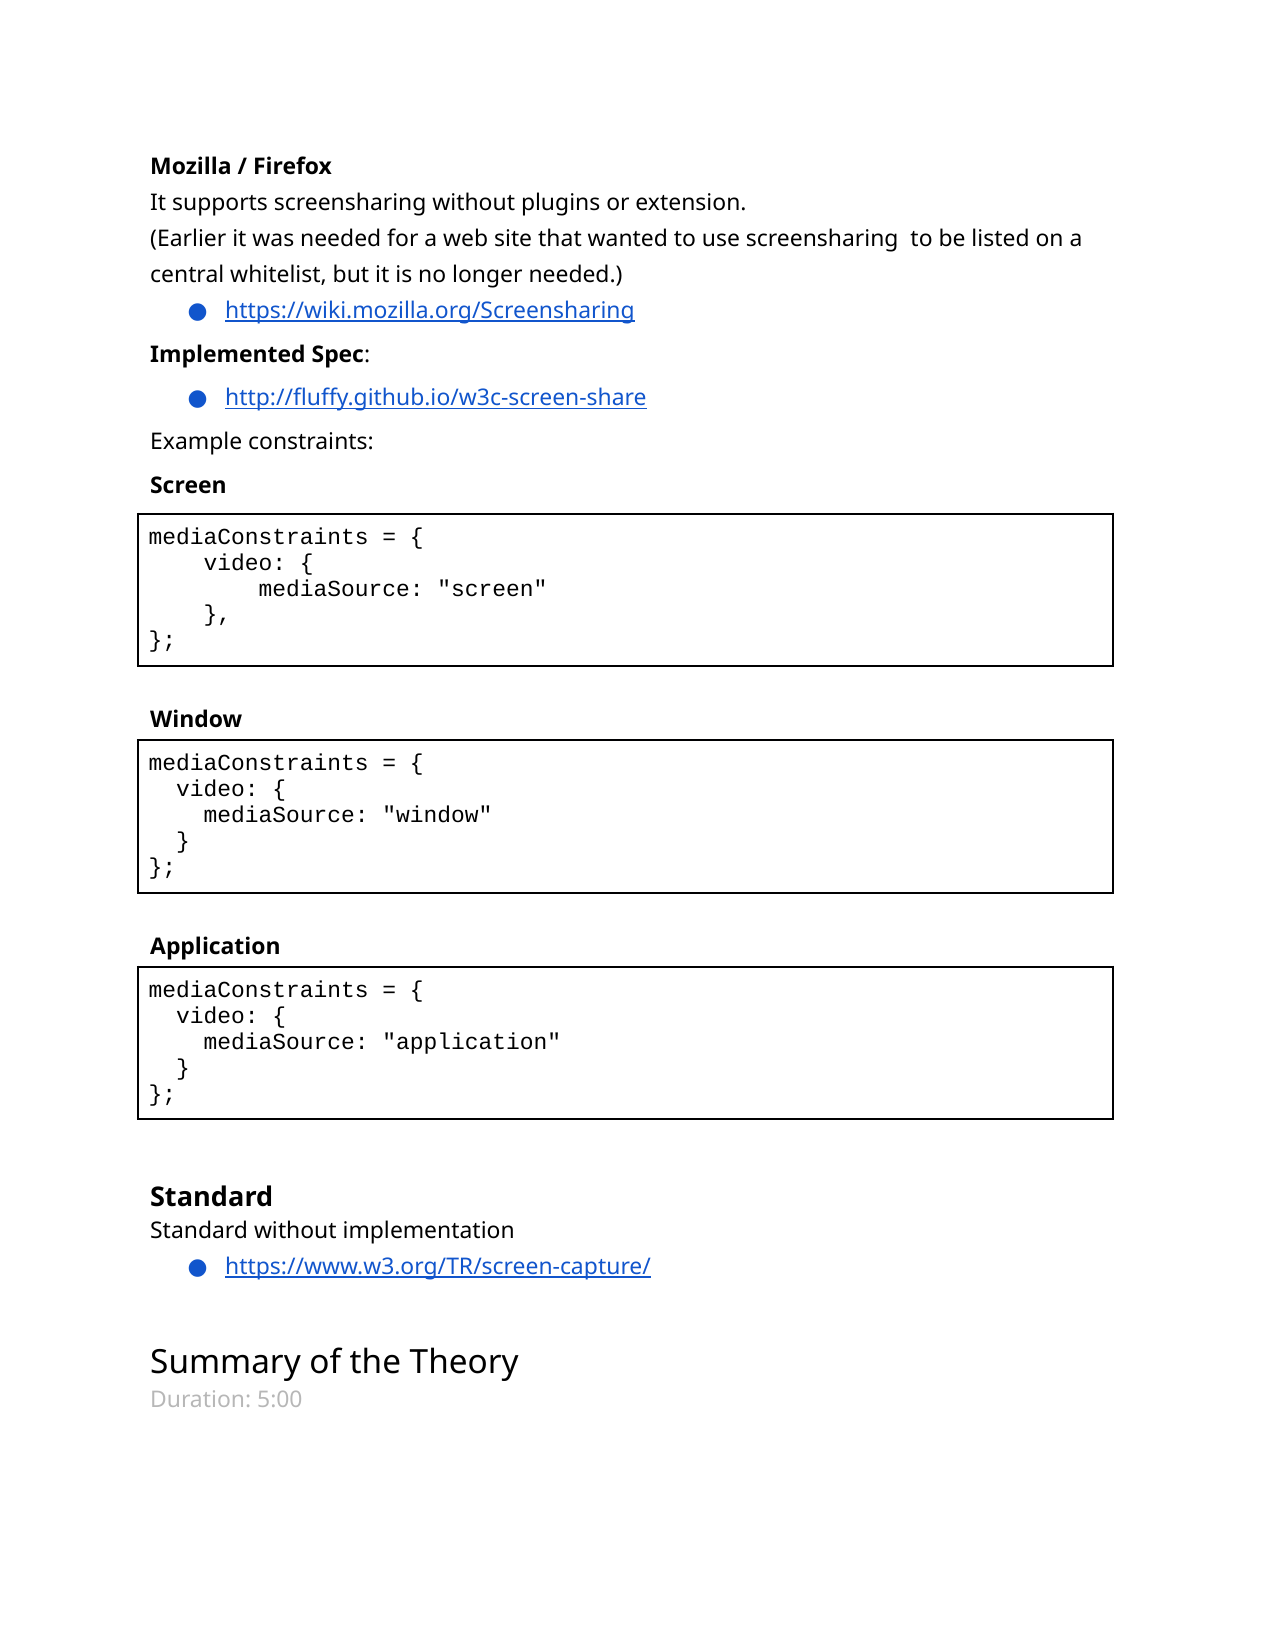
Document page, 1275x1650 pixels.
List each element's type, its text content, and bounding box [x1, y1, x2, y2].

table_header mediaConstraints = { video: { mediaSource: "application" } }; [139, 968, 1112, 1118]
text Standard without implementation [150, 1214, 1125, 1245]
text It supports screensharing without plugins or extension. (Earlier it was needed for a web site that wanted to use screensharing to be listed on a central whitelist, but it is no longer needed.) [150, 186, 1125, 289]
text Implemented Spec: [150, 337, 1125, 369]
subtitle Summary of the Theory [150, 1338, 1125, 1383]
list https://wiki.mozilla.org/Screensharing [187, 294, 1125, 325]
text Example constraints: [150, 425, 1125, 456]
table_header mediaConstraints = { video: { mediaSource: "window" } }; [139, 741, 1112, 892]
text Mozilla / Firefox [150, 150, 1125, 181]
list https://www.w3.org/TR/screen-capture/ [187, 1250, 1125, 1281]
text Application [150, 930, 1125, 961]
table_header mediaConstraints = { video: { mediaSource: "screen" }, }; [139, 515, 1112, 665]
text Duration: 5:00 [150, 1383, 1125, 1414]
subtitle Standard [150, 1177, 1125, 1214]
text Window [150, 703, 1125, 734]
list http://fluffy.github.io/w3c-screen-share [187, 381, 1125, 412]
text Screen [150, 469, 1125, 500]
